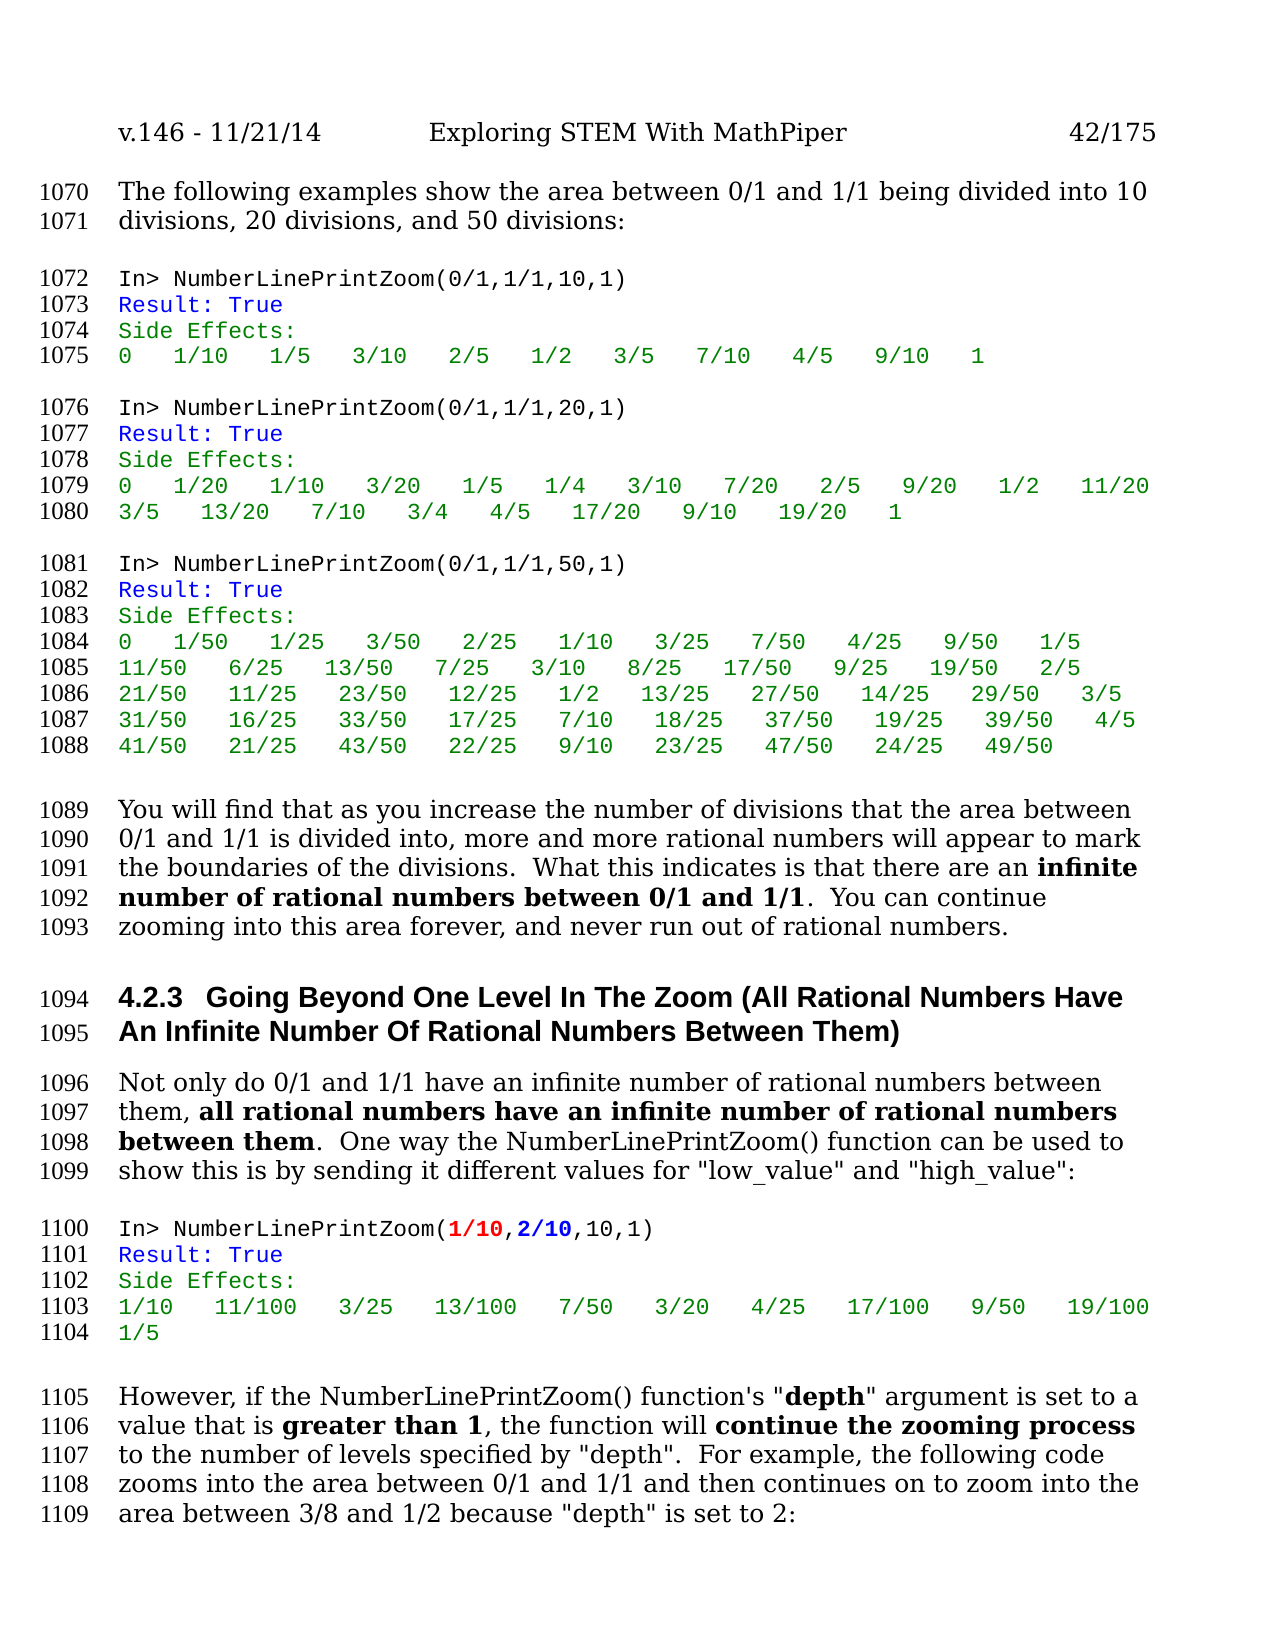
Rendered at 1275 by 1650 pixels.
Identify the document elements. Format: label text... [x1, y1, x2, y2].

text In> NumberLinePrintZoom(0/1,1/1,10,1) [118, 267, 1157, 293]
text In> NumberLinePrintZoom(0/1,1/1,20,1) [118, 397, 1157, 423]
text The following examples show the area between 0/1 and 1/1 being divided into 10 divisions, 20 divisions, and 50 divisions: [118, 177, 1157, 235]
text Result: True [118, 578, 1157, 604]
text Not only do 0/1 and 1/1 have an infinite number of rational numbers between them, all rational numbers have an infinite number of rational numbers between them. One way the NumberLinePrintZoom() function can be used to show this is by sending it different values for "low_value" and "high_value": [118, 1068, 1157, 1185]
text In> NumberLinePrintZoom(1/10,2/10,10,1) [118, 1217, 1157, 1243]
text Result: True [118, 1243, 1157, 1269]
text Side Effects: [118, 319, 1157, 345]
text Side Effects: [118, 604, 1157, 630]
text However, if the NumberLinePrintZoom() function's "depth" argument is set to a value that is greater than 1, the function will continue the zooming process to the number of levels specified by "depth". For example, the following code zooms into the area between 0/1 and 1/1 and then continues on to zoom into the area between 3/8 and 1/2 because "depth" is set to 2: [118, 1382, 1157, 1528]
text In> NumberLinePrintZoom(0/1,1/1,50,1) [118, 552, 1157, 578]
text 0 1/50 1/25 3/50 2/25 1/10 3/25 7/50 4/25 9/50 1/5 11/50 6/25 13/50 7/25 3/10 8/25 17/50 9/25 19/50 2/5 21/50 11/25 23/50 12/25 1/2 13/25 27/50 14/25 29/50 3/5 31/50 16/25 33/50 17/25 7/10 18/25 37/50 19/25 39/50 4/5 41/50 21/25 43/50 22/25 9/10 23/25 47/50 24/25 49/50 [118, 630, 1157, 760]
text 0 1/10 1/5 3/10 2/5 1/2 3/5 7/10 4/5 9/10 1 [118, 345, 1157, 371]
text Result: True [118, 293, 1157, 319]
subtitle Going Beyond One Level In The Zoom (All Rational Numbers Have An Infinite Number Of Rational Numbers Between Them) [118, 980, 1157, 1047]
text 0 1/20 1/10 3/20 1/5 1/4 3/10 7/20 2/5 9/20 1/2 11/20 3/5 13/20 7/10 3/4 4/5 17/20 9/10 19/20 1 [118, 474, 1157, 526]
text Result: True [118, 423, 1157, 449]
text Side Effects: [118, 449, 1157, 474]
text 1/10 11/100 3/25 13/100 7/50 3/20 4/25 17/100 9/50 19/100 1/5 [118, 1295, 1157, 1347]
text You will find that as you increase the number of divisions that the area between 0/1 and 1/1 is divided into, more and more rational numbers will appear to mark the boundaries of the divisions. What this indicates is that there are an infinite number of rational numbers between 0/1 and 1/1. You can continue zooming into this area forever, and never run out of rational numbers. [118, 795, 1157, 941]
text Side Effects: [118, 1269, 1157, 1295]
